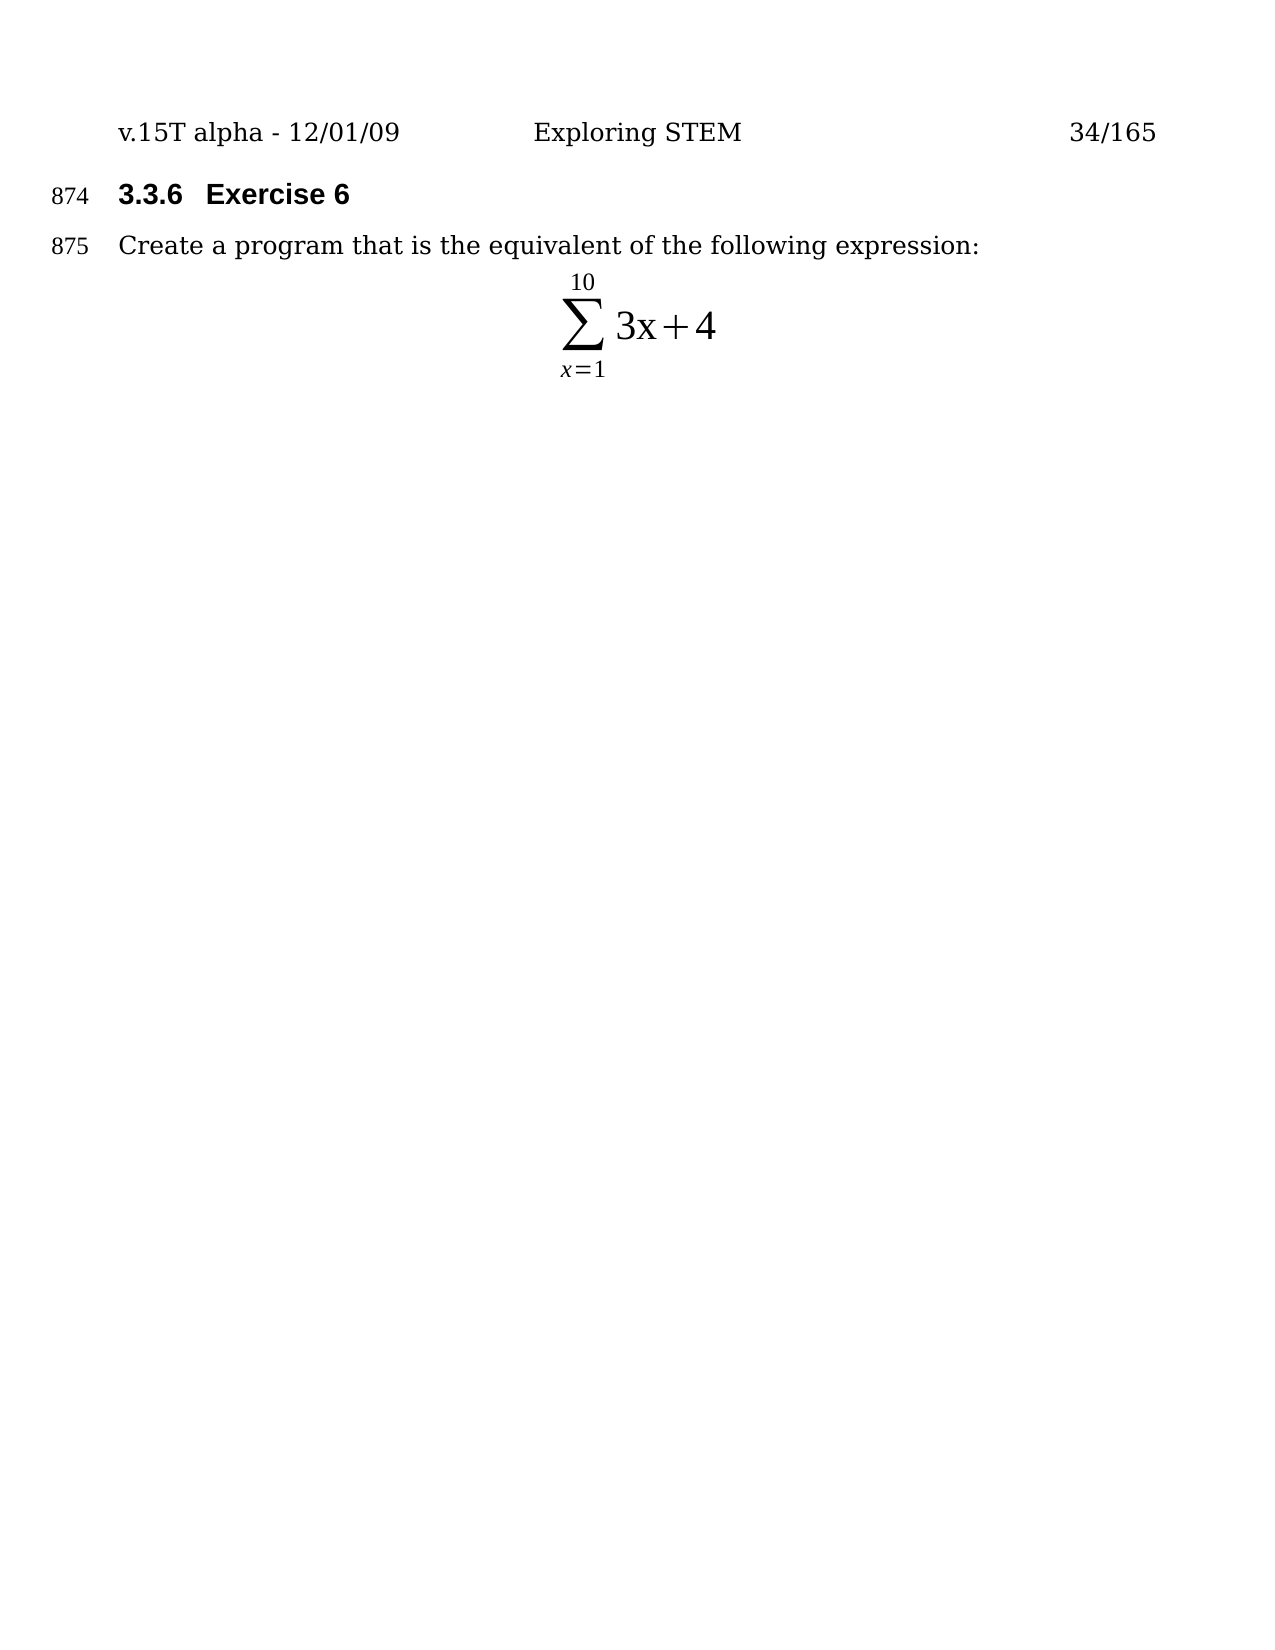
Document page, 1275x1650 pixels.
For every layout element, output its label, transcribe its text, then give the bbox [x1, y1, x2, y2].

text Create a program that is the equivalent of the following expression: [118, 231, 1157, 260]
subtitle Exercise 6 [118, 177, 1157, 210]
